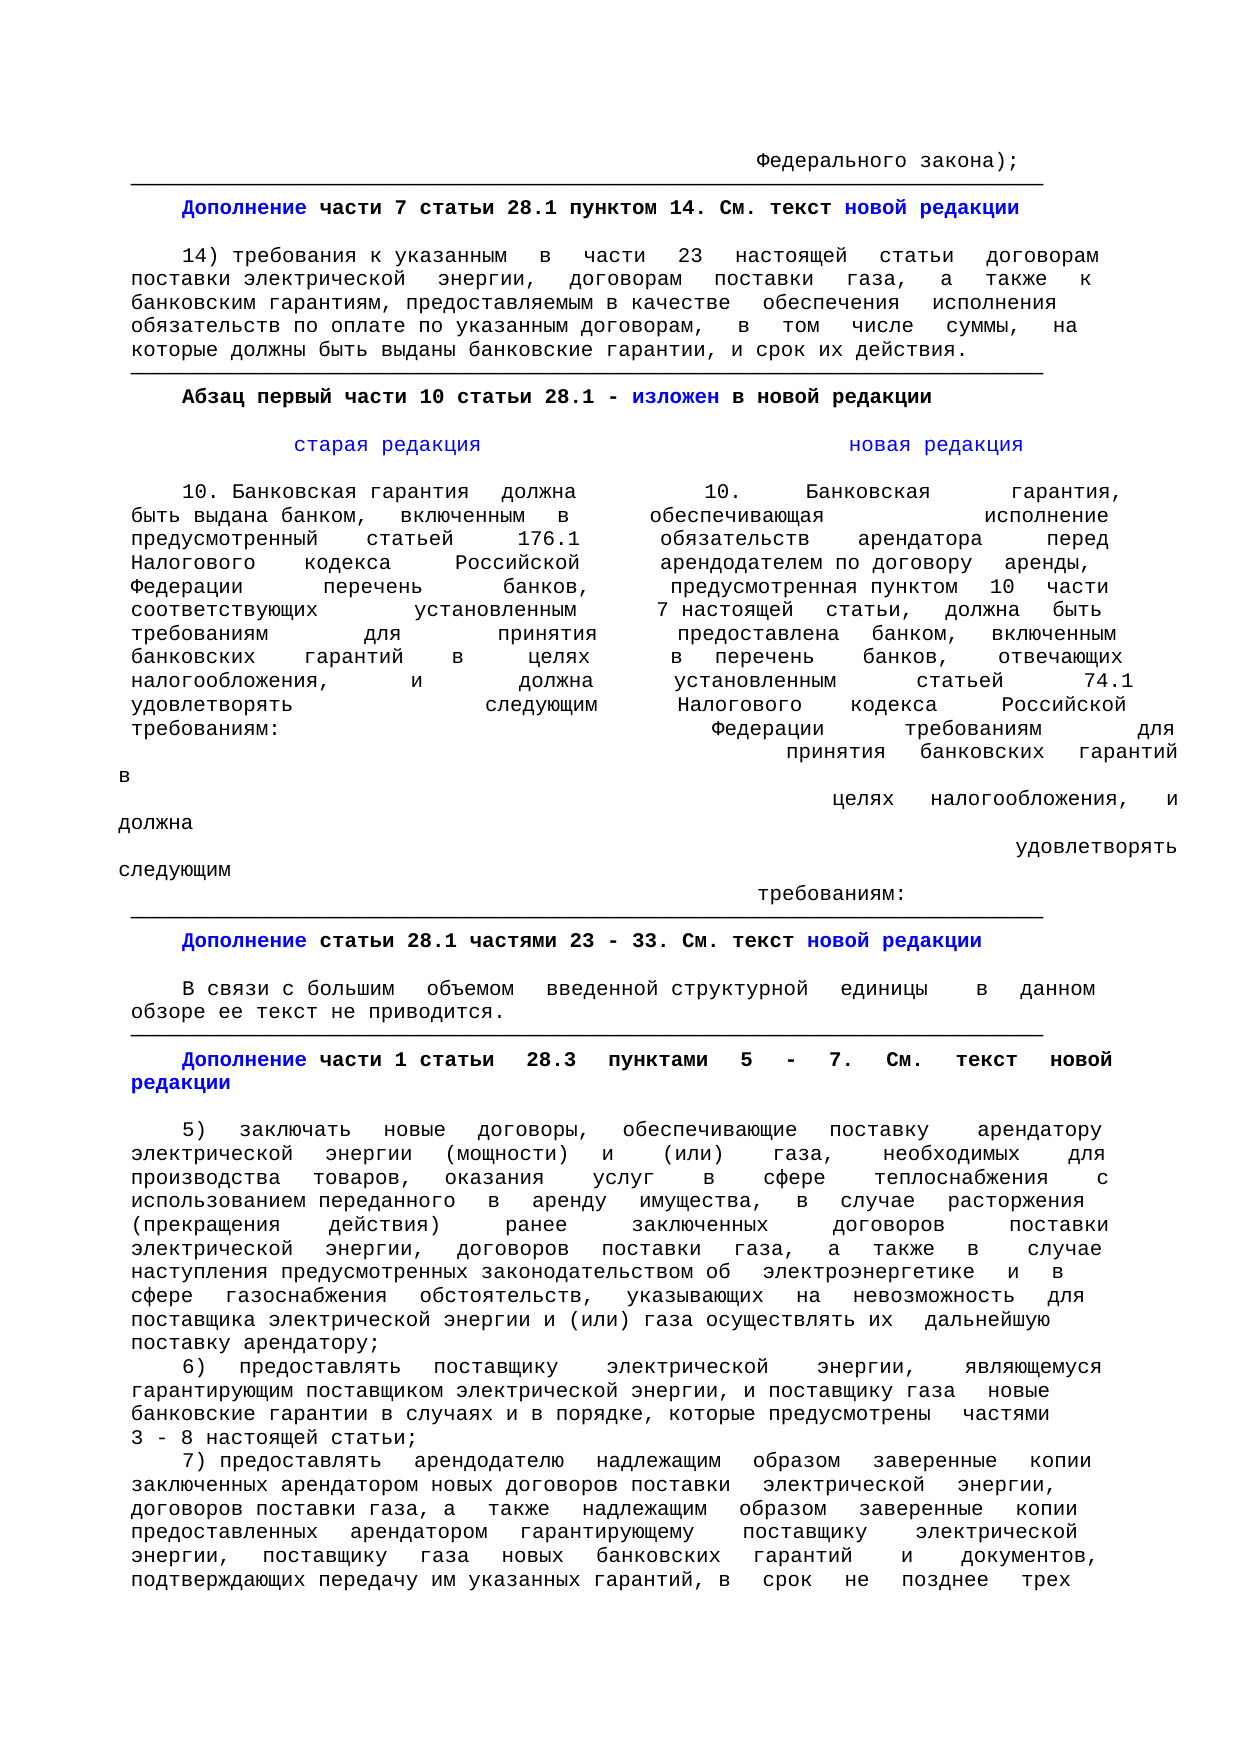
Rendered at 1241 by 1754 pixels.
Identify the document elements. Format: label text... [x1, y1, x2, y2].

text требованиям: [118, 883, 1181, 907]
text Федерального закона); [118, 150, 1181, 174]
text требованиям: Федерации требованиям для [118, 717, 1181, 741]
text предоставленных арендатором гарантирующему поставщику электрической [118, 1521, 1181, 1545]
text предусмотренный статьей 176.1 обязательств арендатора перед [118, 528, 1181, 552]
text поставку арендатору; [118, 1332, 1181, 1356]
text электрической энергии, договоров поставки газа, а также в случае [118, 1238, 1181, 1261]
text целях налогообложения, и должна [118, 788, 1181, 836]
text 3 - 8 настоящей статьи; [118, 1427, 1181, 1451]
text Налогового кодекса Российской арендодателем по договору аренды, [118, 552, 1181, 576]
text энергии, поставщику газа новых банковских гарантий и документов, [118, 1545, 1181, 1569]
text обязательств по оплате по указанным договорам, в том числе суммы, на [118, 316, 1181, 339]
text Дополнение статьи 28.1 частями 23 - 33. См. текст новой редакции [118, 930, 1181, 954]
text заключенных арендатором новых договоров поставки электрической энергии, [118, 1474, 1181, 1498]
text 6) предоставлять поставщику электрической энергии, являющемуся [118, 1356, 1181, 1379]
text ───────────────────────────────────────────────────────────────────────── [118, 174, 1181, 197]
text требованиям для принятия предоставлена банком, включенным [118, 623, 1181, 647]
text подтверждающих передачу им указанных гарантий, в срок не позднее трех [118, 1569, 1181, 1592]
text налогообложения, и должна установленным статьей 74.1 [118, 670, 1181, 694]
text поставки электрической энергии, договорам поставки газа, а также к [118, 268, 1181, 292]
text старая редакция новая редакция [118, 434, 1181, 457]
text банковских гарантий в целях в перечень банков, отвечающих [118, 647, 1181, 670]
text банковские гарантии в случаях и в порядке, которые предусмотрены частями [118, 1403, 1181, 1427]
text Дополнение части 1 статьи 28.3 пунктами 5 - 7. См. текст новой [118, 1048, 1181, 1072]
text использованием переданного в аренду имущества, в случае расторжения [118, 1190, 1181, 1214]
text 14) требования к указанным в части 23 настоящей статьи договорам [118, 244, 1181, 268]
text Федерации перечень банков, предусмотренная пунктом 10 части [118, 576, 1181, 599]
text наступления предусмотренных законодательством об электроэнергетике и в [118, 1261, 1181, 1285]
text редакции [118, 1072, 1181, 1096]
text ───────────────────────────────────────────────────────────────────────── [118, 363, 1181, 386]
text гарантирующим поставщиком электрической энергии, и поставщику газа новые [118, 1379, 1181, 1403]
text производства товаров, оказания услуг в сфере теплоснабжения с [118, 1167, 1181, 1190]
text Дополнение части 7 статьи 28.1 пунктом 14. См. текст новой редакции [118, 197, 1181, 221]
text В связи с большим объемом введенной структурной единицы в данном [118, 978, 1181, 1001]
text быть выдана банком, включенным в обеспечивающая исполнение [118, 505, 1181, 528]
text поставщика электрической энергии и (или) газа осуществлять их дальнейшую [118, 1309, 1181, 1332]
text ───────────────────────────────────────────────────────────────────────── [118, 1025, 1181, 1048]
text 7) предоставлять арендодателю надлежащим образом заверенные копии [118, 1451, 1181, 1474]
text Абзац первый части 10 статьи 28.1 - изложен в новой редакции [118, 386, 1181, 410]
text ───────────────────────────────────────────────────────────────────────── [118, 907, 1181, 930]
text которые должны быть выданы банковские гарантии, и срок их действия. [118, 339, 1181, 363]
text соответствующих установленным 7 настоящей статьи, должна быть [118, 599, 1181, 623]
text обзоре ее текст не приводится. [118, 1001, 1181, 1025]
text 5) заключать новые договоры, обеспечивающие поставку арендатору [118, 1119, 1181, 1143]
text (прекращения действия) ранее заключенных договоров поставки [118, 1214, 1181, 1238]
text удовлетворять следующим [118, 836, 1181, 883]
text электрической энергии (мощности) и (или) газа, необходимых для [118, 1143, 1181, 1167]
text удовлетворять следующим Налогового кодекса Российской [118, 694, 1181, 717]
text банковским гарантиям, предоставляемым в качестве обеспечения исполнения [118, 292, 1181, 316]
text 10. Банковская гарантия должна 10. Банковская гарантия, [118, 481, 1181, 505]
text сфере газоснабжения обстоятельств, указывающих на невозможность для [118, 1285, 1181, 1309]
text принятия банковских гарантий в [118, 741, 1181, 788]
text договоров поставки газа, а также надлежащим образом заверенные копии [118, 1498, 1181, 1521]
